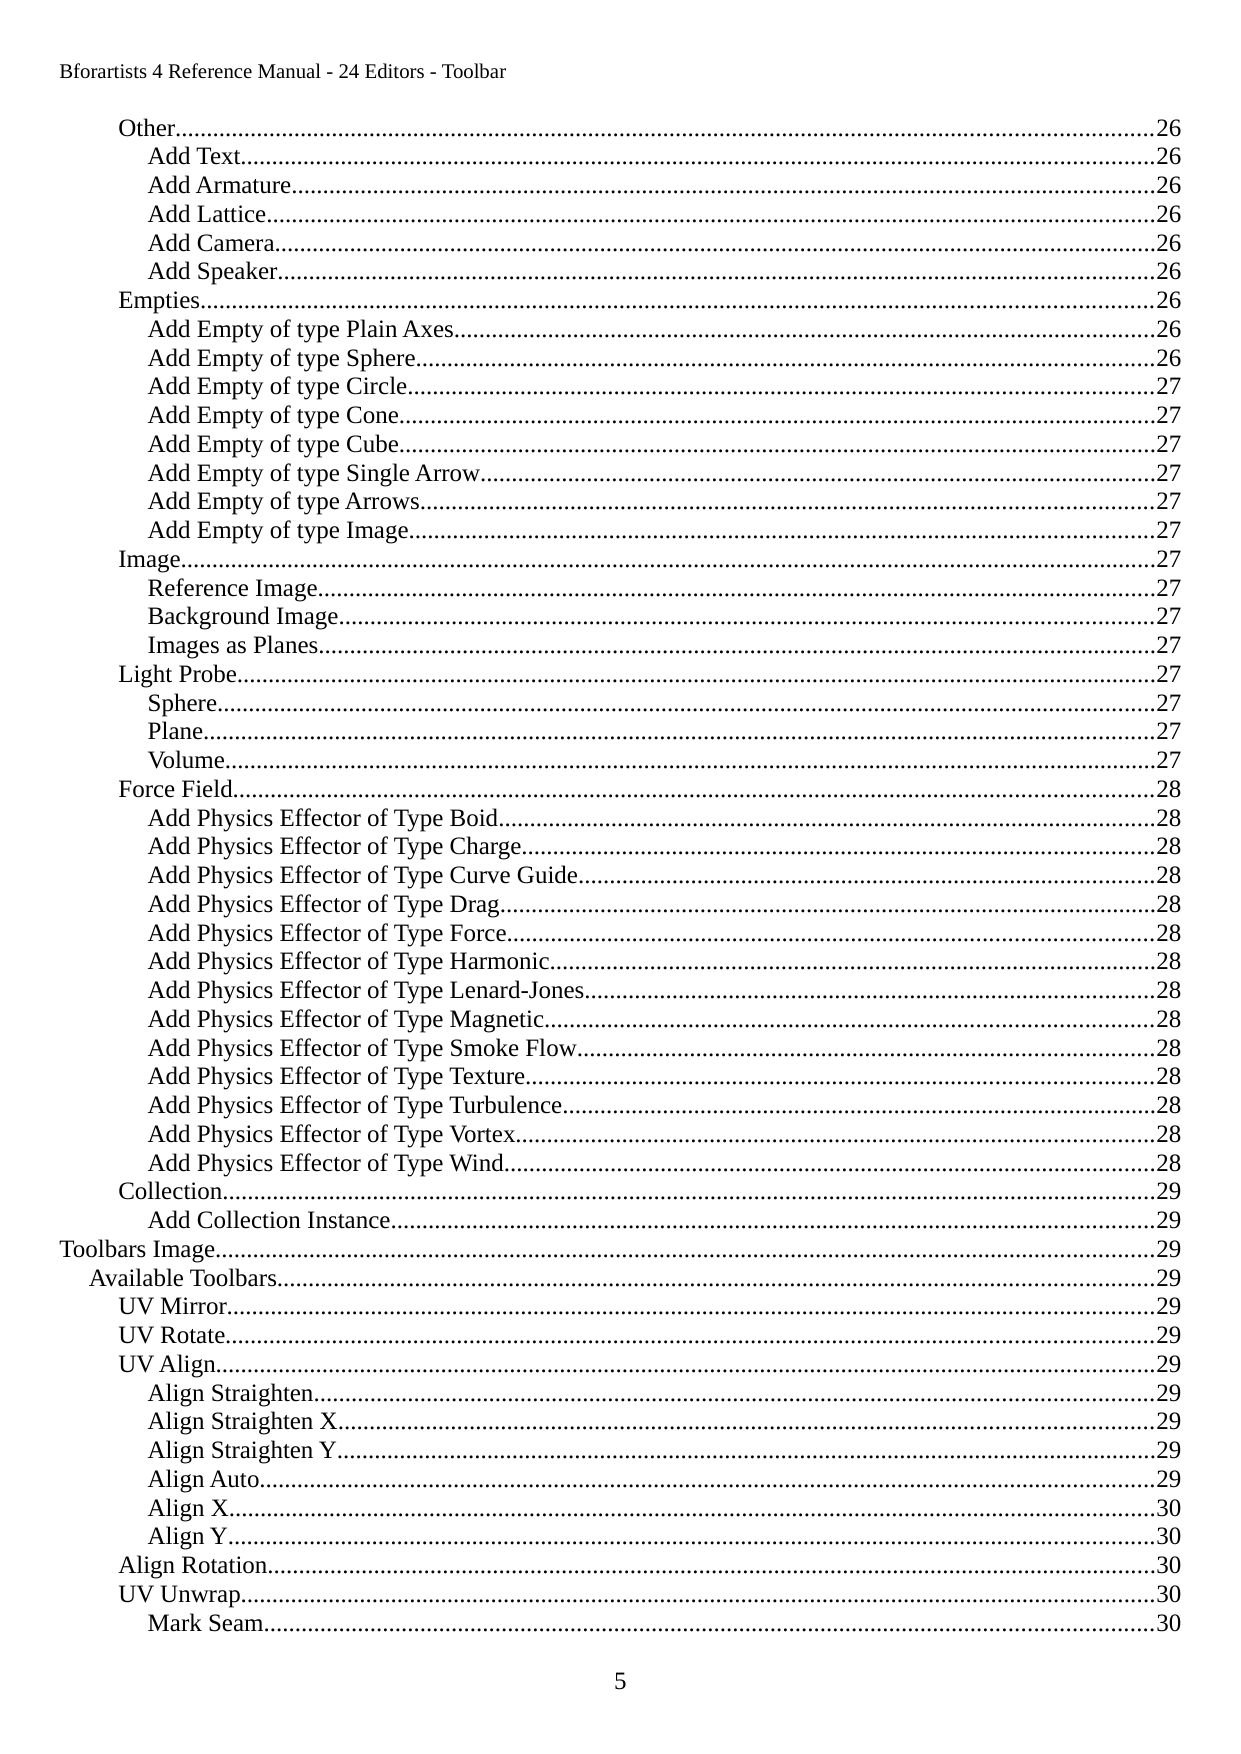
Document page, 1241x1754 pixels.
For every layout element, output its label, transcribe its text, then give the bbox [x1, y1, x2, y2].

text Light Probe 27 [118, 659, 1181, 688]
text Add Lattice 26 [147, 199, 1181, 228]
text Add Physics Effector of Type Curve Guide 28 [147, 860, 1181, 889]
text Add Physics Effector of Type Boid 28 [147, 803, 1181, 831]
text Background Image 27 [147, 601, 1181, 630]
text Add Physics Effector of Type Smoke Flow 28 [147, 1033, 1181, 1061]
text Align X 30 [147, 1493, 1181, 1521]
text Add Camera 26 [147, 228, 1181, 256]
text UV Unwrap 30 [118, 1579, 1181, 1608]
text Add Empty of type Sphere 26 [147, 343, 1181, 371]
text Force Field 28 [118, 774, 1181, 803]
text UV Rotate 29 [118, 1320, 1181, 1349]
text Add Speaker 26 [147, 256, 1181, 285]
text Add Physics Effector of Type Harmonic 28 [147, 946, 1181, 975]
text Add Physics Effector of Type Texture 28 [147, 1061, 1181, 1090]
text Add Physics Effector of Type Wind 28 [147, 1148, 1181, 1176]
text Add Empty of type Image 27 [147, 515, 1181, 544]
text Reference Image 27 [147, 573, 1181, 601]
text Collection 29 [118, 1176, 1181, 1205]
text Add Physics Effector of Type Turbulence 28 [147, 1090, 1181, 1119]
text Add Physics Effector of Type Force 28 [147, 918, 1181, 946]
text Add Text 26 [147, 141, 1181, 170]
text Mark Seam 30 [147, 1608, 1181, 1636]
text Add Empty of type Cone 27 [147, 400, 1181, 429]
text Add Empty of type Arrows 27 [147, 486, 1181, 515]
text Add Physics Effector of Type Charge 28 [147, 831, 1181, 860]
text Align Straighten Y 29 [147, 1435, 1181, 1464]
text Toolbars Image 29 [59, 1234, 1181, 1263]
text UV Align 29 [118, 1349, 1181, 1378]
text Volume 27 [147, 745, 1181, 774]
text UV Mirror 29 [118, 1291, 1181, 1320]
text Add Physics Effector of Type Drag 28 [147, 889, 1181, 918]
text Align Rotation 30 [118, 1550, 1181, 1579]
text Add Empty of type Circle 27 [147, 371, 1181, 400]
text Add Empty of type Cube 27 [147, 429, 1181, 458]
text Other 26 [118, 113, 1181, 141]
text Plane 27 [147, 716, 1181, 745]
text Images as Planes 27 [147, 630, 1181, 659]
text Add Collection Instance 29 [147, 1205, 1181, 1234]
text Add Empty of type Single Arrow 27 [147, 458, 1181, 486]
text Align Straighten 29 [147, 1378, 1181, 1406]
text Available Toolbars 29 [88, 1263, 1181, 1291]
text Add Empty of type Plain Axes 26 [147, 314, 1181, 343]
text Align Straighten X 29 [147, 1406, 1181, 1435]
text Align Auto 29 [147, 1464, 1181, 1493]
text Add Physics Effector of Type Lenard-Jones 28 [147, 975, 1181, 1004]
text Align Y 30 [147, 1521, 1181, 1550]
text Add Armature 26 [147, 170, 1181, 199]
text Image 27 [118, 544, 1181, 573]
text Add Physics Effector of Type Magnetic 28 [147, 1004, 1181, 1033]
text Sphere 27 [147, 688, 1181, 716]
text Add Physics Effector of Type Vortex 28 [147, 1119, 1181, 1148]
text Empties 26 [118, 285, 1181, 314]
